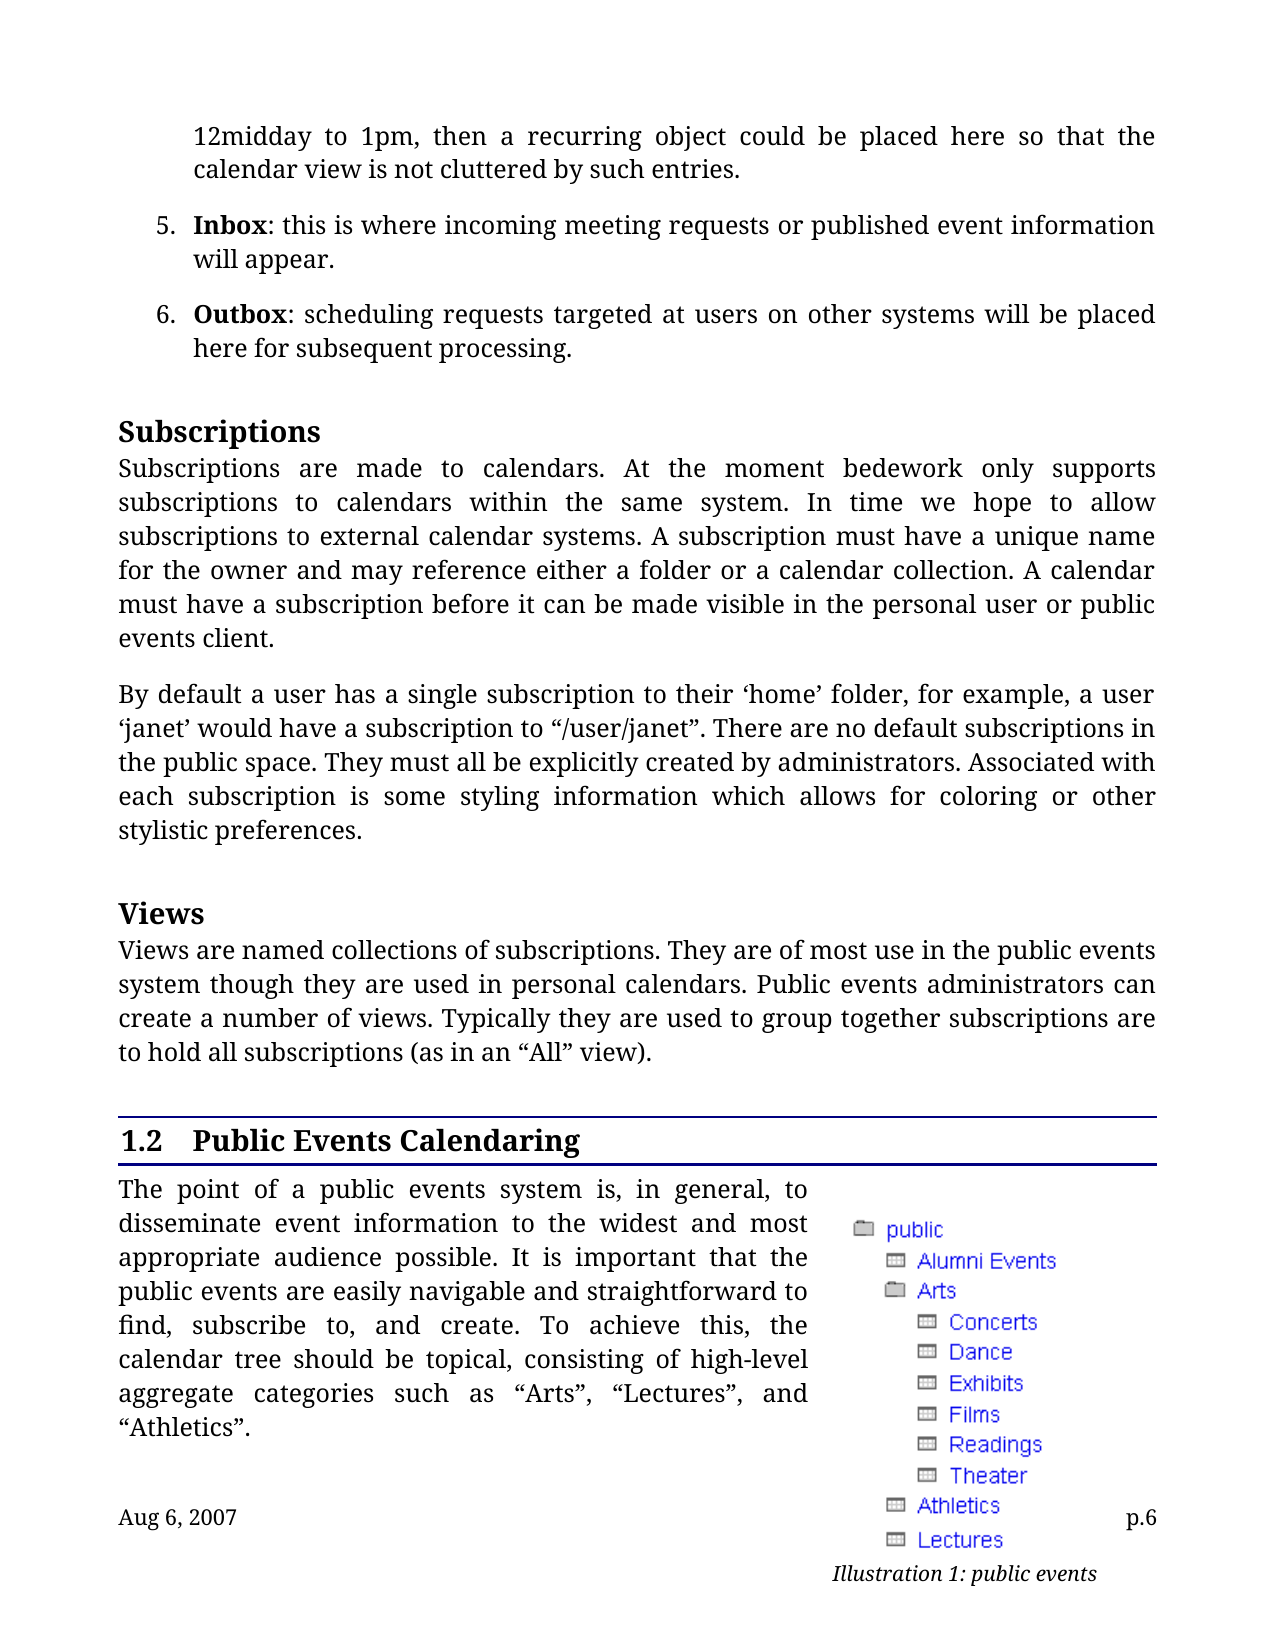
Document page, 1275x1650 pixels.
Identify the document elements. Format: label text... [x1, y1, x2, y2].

text The point of a public events system is, in general, to disseminate event information to the widest and most appropriate audience possible. It is important that the public events are easily navigable and straightforward to find, subscribe to, and create. To achieve this, the calendar tree should be topical, consisting of high-level aggregate categories such as “Arts”, “Lectures”, and “Athletics”. [118, 1172, 1157, 1444]
list Inbox: this is where incoming meeting requests or published event information will appear. [156, 207, 1157, 275]
text By default a user has a single subscription to their ‘home’ folder, for example, a user ‘janet’ would have a subscription to “/user/janet”. There are no default subscriptions in the public space. They must all be explicitly created by administrators. Associated with each subscription is some styling information which allows for coloring or other stylistic preferences. [118, 676, 1157, 847]
text Illustration 1: public events [809, 1201, 1123, 1587]
text Subscriptions are made to calendars. At the moment bedework only supports subscriptions to calendars within the same system. In time we hope to allow subscriptions to external calendar systems. A subscription must have a unique name for the owner and may reference either a folder or a calendar collection. A calendar must have a subscription before it can be made visible in the personal user or public events client. [118, 451, 1157, 655]
list Outbox: scheduling requests targeted at users on other systems will be placed here for subsequent processing. [156, 296, 1157, 364]
list 12midday to 1pm, then a recurring object could be placed here so that the calendar view is not cluttered by such entries. [156, 118, 1157, 186]
subtitle Subscriptions [118, 411, 1157, 451]
subtitle Views [118, 893, 1157, 933]
text Views are named collections of subscriptions. They are of most use in the public events system though they are used in personal calendars. Public events administrators can create a number of views. Typically they are used to group together subscriptions are to hold all subscriptions (as in an “All” view). [118, 933, 1157, 1069]
picture [846, 1211, 1076, 1559]
subtitle Public Events Calendaring [118, 1118, 1157, 1163]
